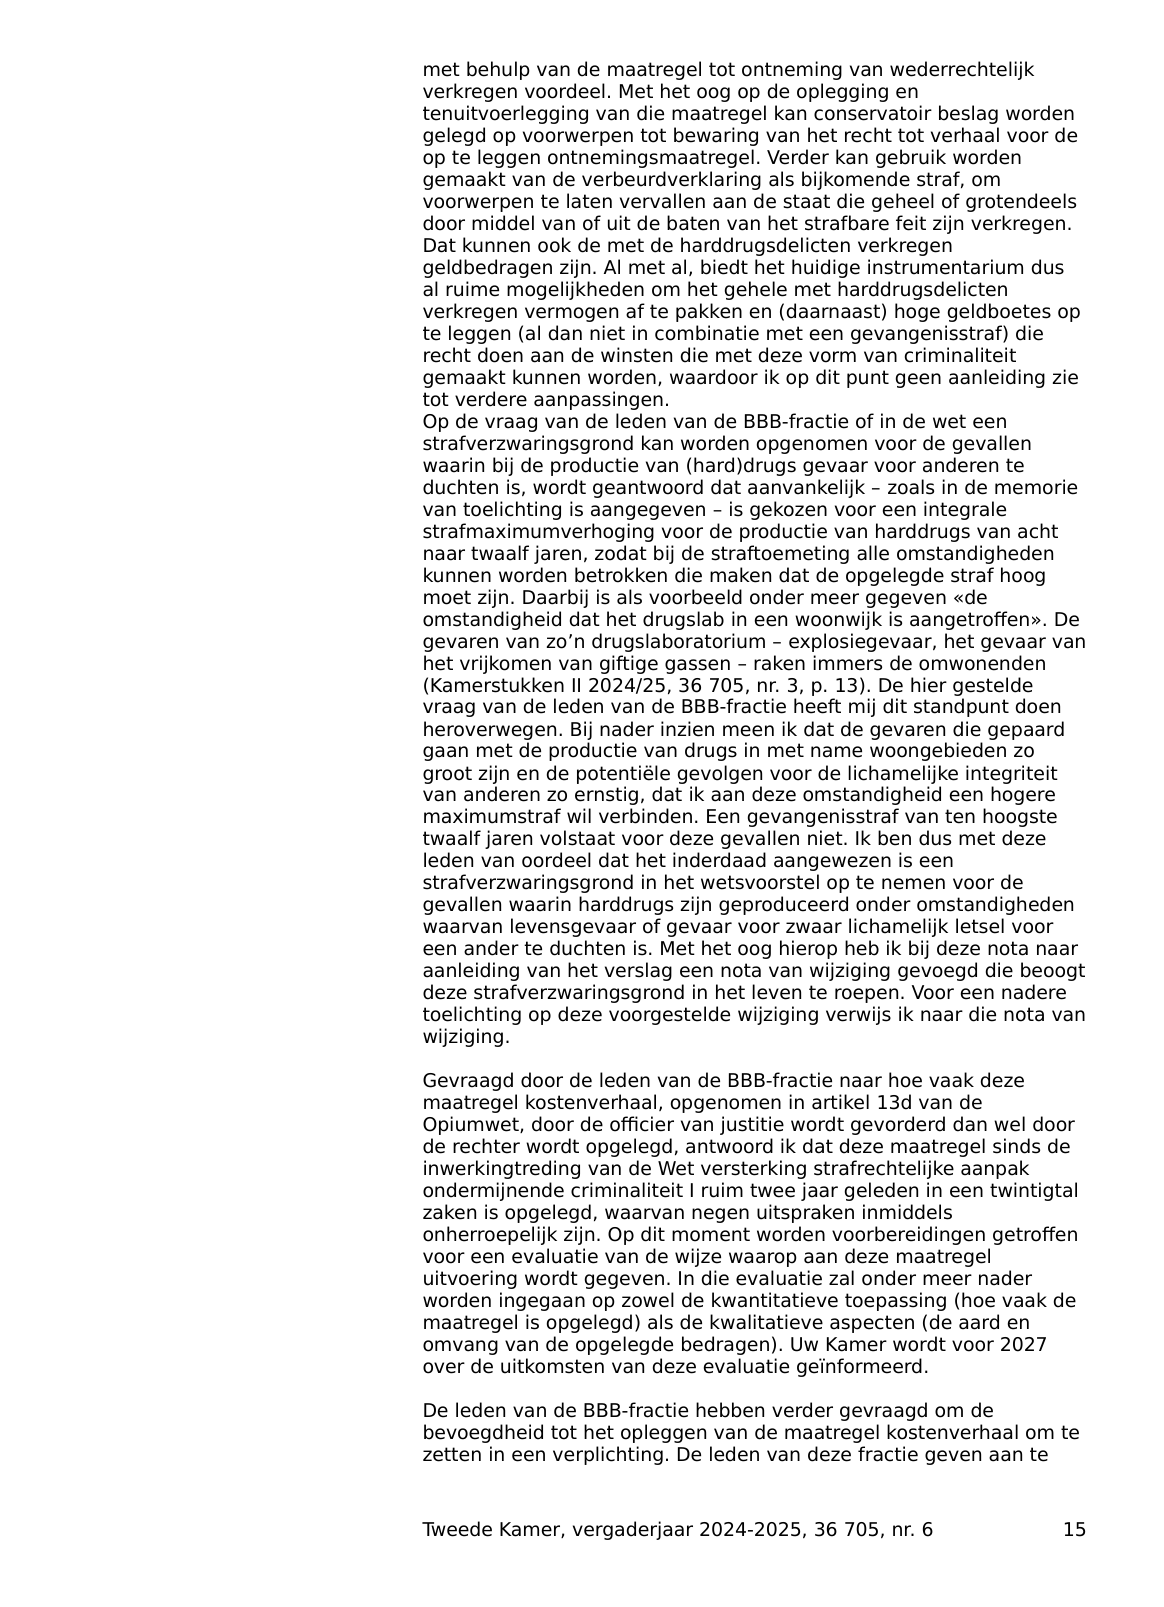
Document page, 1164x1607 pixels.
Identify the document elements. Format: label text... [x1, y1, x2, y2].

text met behulp van de maatregel tot ontneming van wederrechtelijk verkregen voordeel. Met het oog op de oplegging en tenuitvoerlegging van die maatregel kan conservatoir beslag worden gelegd op voorwerpen tot bewaring van het recht tot verhaal voor de op te leggen ontnemingsmaatregel. Verder kan gebruik worden gemaakt van de verbeurdverklaring als bijkomende straf, om voorwerpen te laten vervallen aan de staat die geheel of grotendeels door middel van of uit de baten van het strafbare feit zijn verkregen. Dat kunnen ook de met de harddrugsdelicten verkregen geldbedragen zijn. Al met al, biedt het huidige instrumentarium dus al ruime mogelijkheden om het gehele met harddrugsdelicten verkregen vermogen af te pakken en (daarnaast) hoge geldboetes op te leggen (al dan niet in combinatie met een gevangenisstraf) die recht doen aan de winsten die met deze vorm van criminaliteit gemaakt kunnen worden, waardoor ik op dit punt geen aanleiding zie tot verdere aanpassingen. [422, 59, 1087, 411]
text Op de vraag van de leden van de BBB-fractie of in de wet een strafverzwaringsgrond kan worden opgenomen voor de gevallen waarin bij de productie van (hard)drugs gevaar voor anderen te duchten is, wordt geantwoord dat aanvankelijk – zoals in de memorie van toelichting is aangegeven – is gekozen voor een integrale strafmaximumverhoging voor de productie van harddrugs van acht naar twaalf jaren, zodat bij de straftoemeting alle omstandigheden kunnen worden betrokken die maken dat de opgelegde straf hoog moet zijn. Daarbij is als voorbeeld onder meer gegeven «de omstandigheid dat het drugslab in een woonwijk is aangetroffen». De gevaren van zo’n drugslaboratorium – explosiegevaar, het gevaar van het vrijkomen van giftige gassen – raken immers de omwonenden (Kamerstukken II 2024/25, 36 705, nr. 3, p. 13). De hier gestelde vraag van de leden van de BBB-fractie heeft mij dit standpunt doen heroverwegen. Bij nader inzien meen ik dat de gevaren die gepaard gaan met de productie van drugs in met name woongebieden zo groot zijn en de potentiële gevolgen voor de lichamelijke integriteit van anderen zo ernstig, dat ik aan deze omstandigheid een hogere maximumstraf wil verbinden. Een gevangenisstraf van ten hoogste twaalf jaren volstaat voor deze gevallen niet. Ik ben dus met deze leden van oordeel dat het inderdaad aangewezen is een strafverzwaringsgrond in het wetsvoorstel op te nemen voor de gevallen waarin harddrugs zijn geproduceerd onder omstandigheden waarvan levensgevaar of gevaar voor zwaar lichamelijk letsel voor een ander te duchten is. Met het oog hierop heb ik bij deze nota naar aanleiding van het verslag een nota van wijziging gevoegd die beoogt deze strafverzwaringsgrond in het leven te roepen. Voor een nadere toelichting op deze voorgestelde wijziging verwijs ik naar die nota van wijziging. [422, 411, 1087, 1048]
text De leden van de BBB-fractie hebben verder gevraagd om de bevoegdheid tot het opleggen van de maatregel kostenverhaal om te zetten in een verplichting. De leden van deze fractie geven aan te [422, 1400, 1087, 1466]
text Gevraagd door de leden van de BBB-fractie naar hoe vaak deze maatregel kostenverhaal, opgenomen in artikel 13d van de Opiumwet, door de officier van justitie wordt gevorderd dan wel door de rechter wordt opgelegd, antwoord ik dat deze maatregel sinds de inwerkingtreding van de Wet versterking strafrechtelijke aanpak ondermijnende criminaliteit I ruim twee jaar geleden in een twintigtal zaken is opgelegd, waarvan negen uitspraken inmiddels onherroepelijk zijn. Op dit moment worden voorbereidingen getroffen voor een evaluatie van de wijze waarop aan deze maatregel uitvoering wordt gegeven. In die evaluatie zal onder meer nader worden ingegaan op zowel de kwantitatieve toepassing (hoe vaak de maatregel is opgelegd) als de kwalitatieve aspecten (de aard en omvang van de opgelegde bedragen). Uw Kamer wordt voor 2027 over de uitkomsten van deze evaluatie geïnformeerd. [422, 1070, 1087, 1378]
